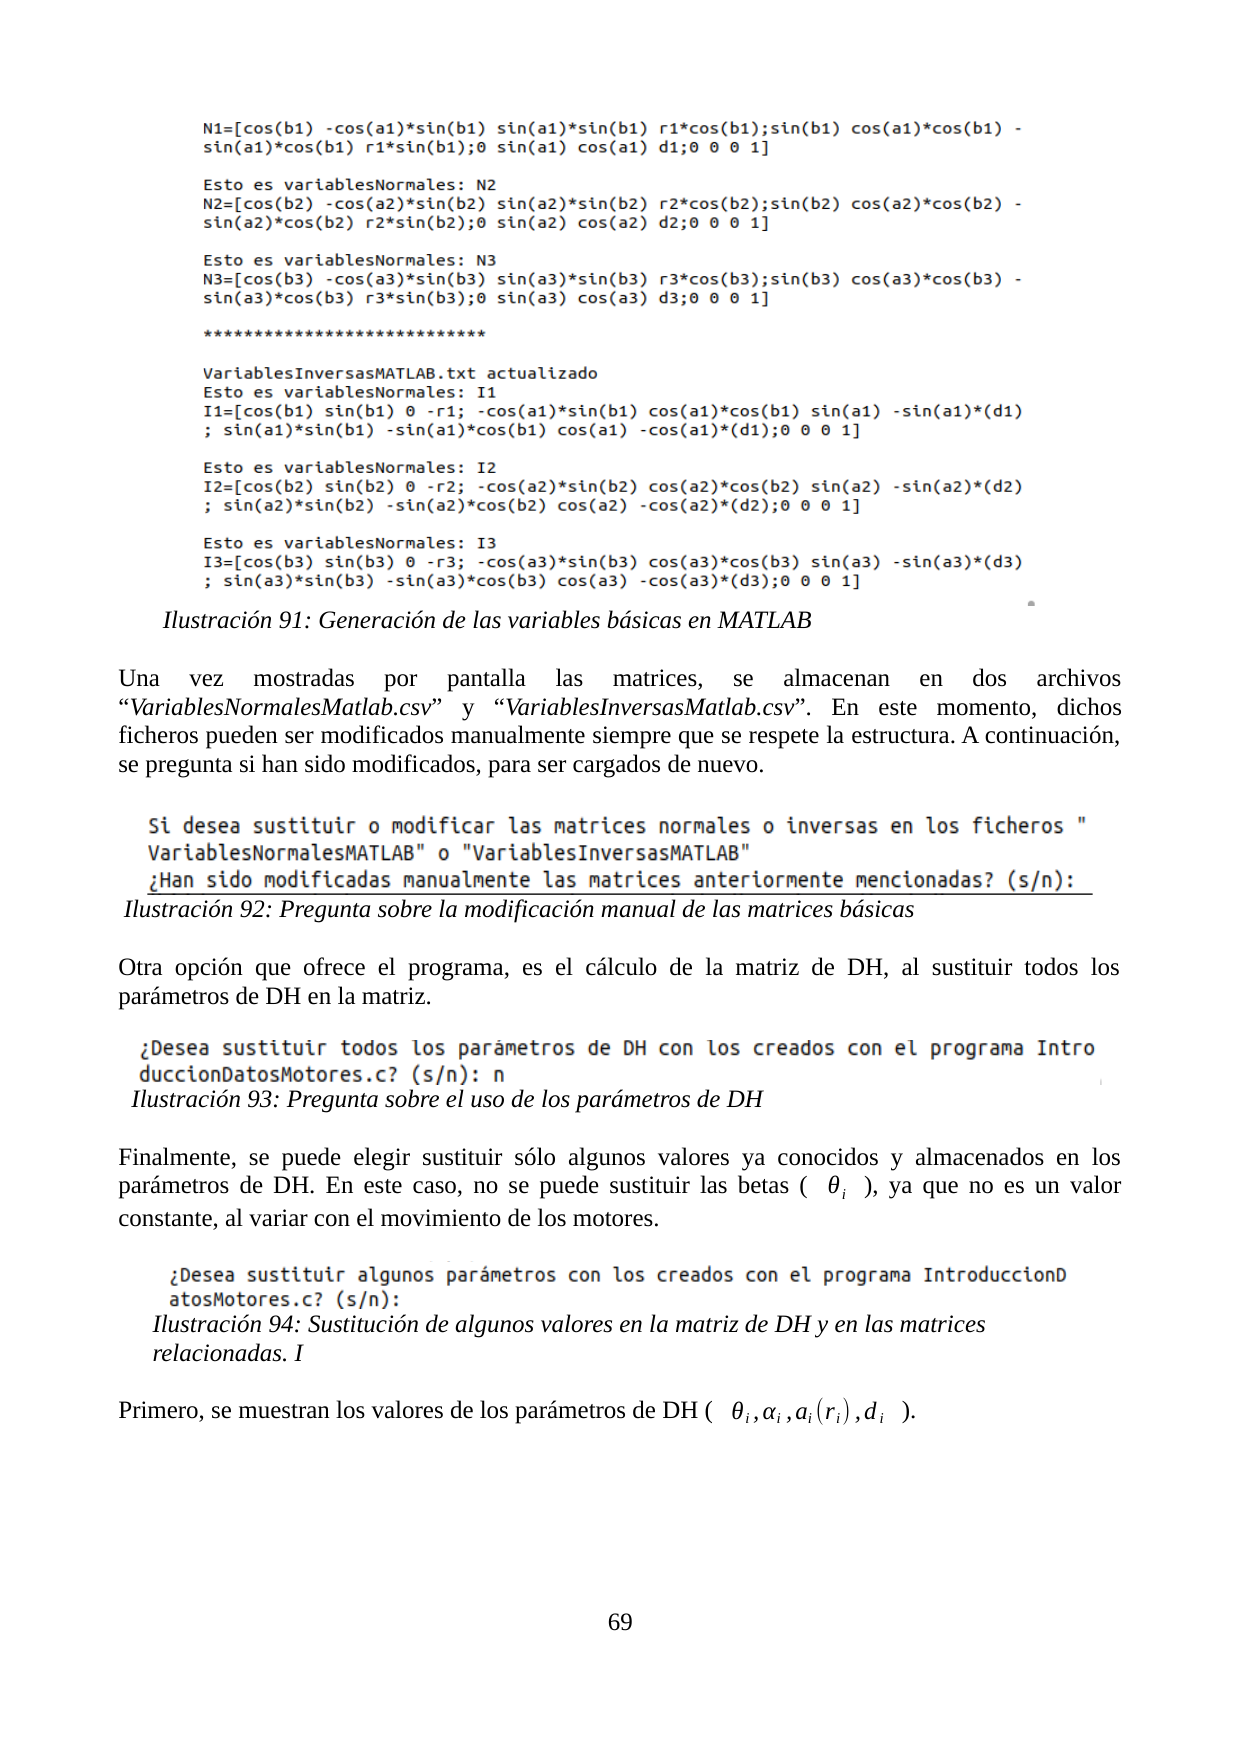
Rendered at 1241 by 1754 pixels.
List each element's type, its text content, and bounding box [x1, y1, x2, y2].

text Ilustración 94: Sustitución de algunos valores en la matriz de DH y en las matrices relacionadas. I [152, 1273, 1088, 1366]
text Ilustración 92: Pregunta sobre la modificación manual de las matrices básicas [123, 821, 1117, 923]
text Una vez mostradas por pantalla las matrices, se almacenan en dos archivos “VariablesNormalesMatlab.csv” y “VariablesInversasMatlab.csv”. En este momento, dichos ficheros pueden ser modificados manualmente siempre que se respete la estructura. A continuación, se pregunta si han sido modificados, para ser cargados de nuevo. [118, 663, 1122, 778]
text Primero, se muestran los valores de los parámetros de DH (). [118, 1395, 1122, 1428]
text Ilustración 91: Generación de las variables básicas en MATLAB [163, 606, 1078, 634]
picture [203, 120, 1037, 606]
text Ilustración 93: Pregunta sobre el uso de los parámetros de DH [131, 1052, 1109, 1113]
text Otra opción que ofrece el programa, es el cálculo de la matriz de DH, al sustituir todos los parámetros de DH en la matriz. [118, 952, 1122, 1009]
text Finalmente, se puede elegir sustituir sólo algunos valores ya conocidos y almacenados en los parámetros de DH. En este caso, no se puede sustituir las betas (), ya que no es un valor constante, al variar con el movimiento de los motores. [118, 1142, 1122, 1232]
